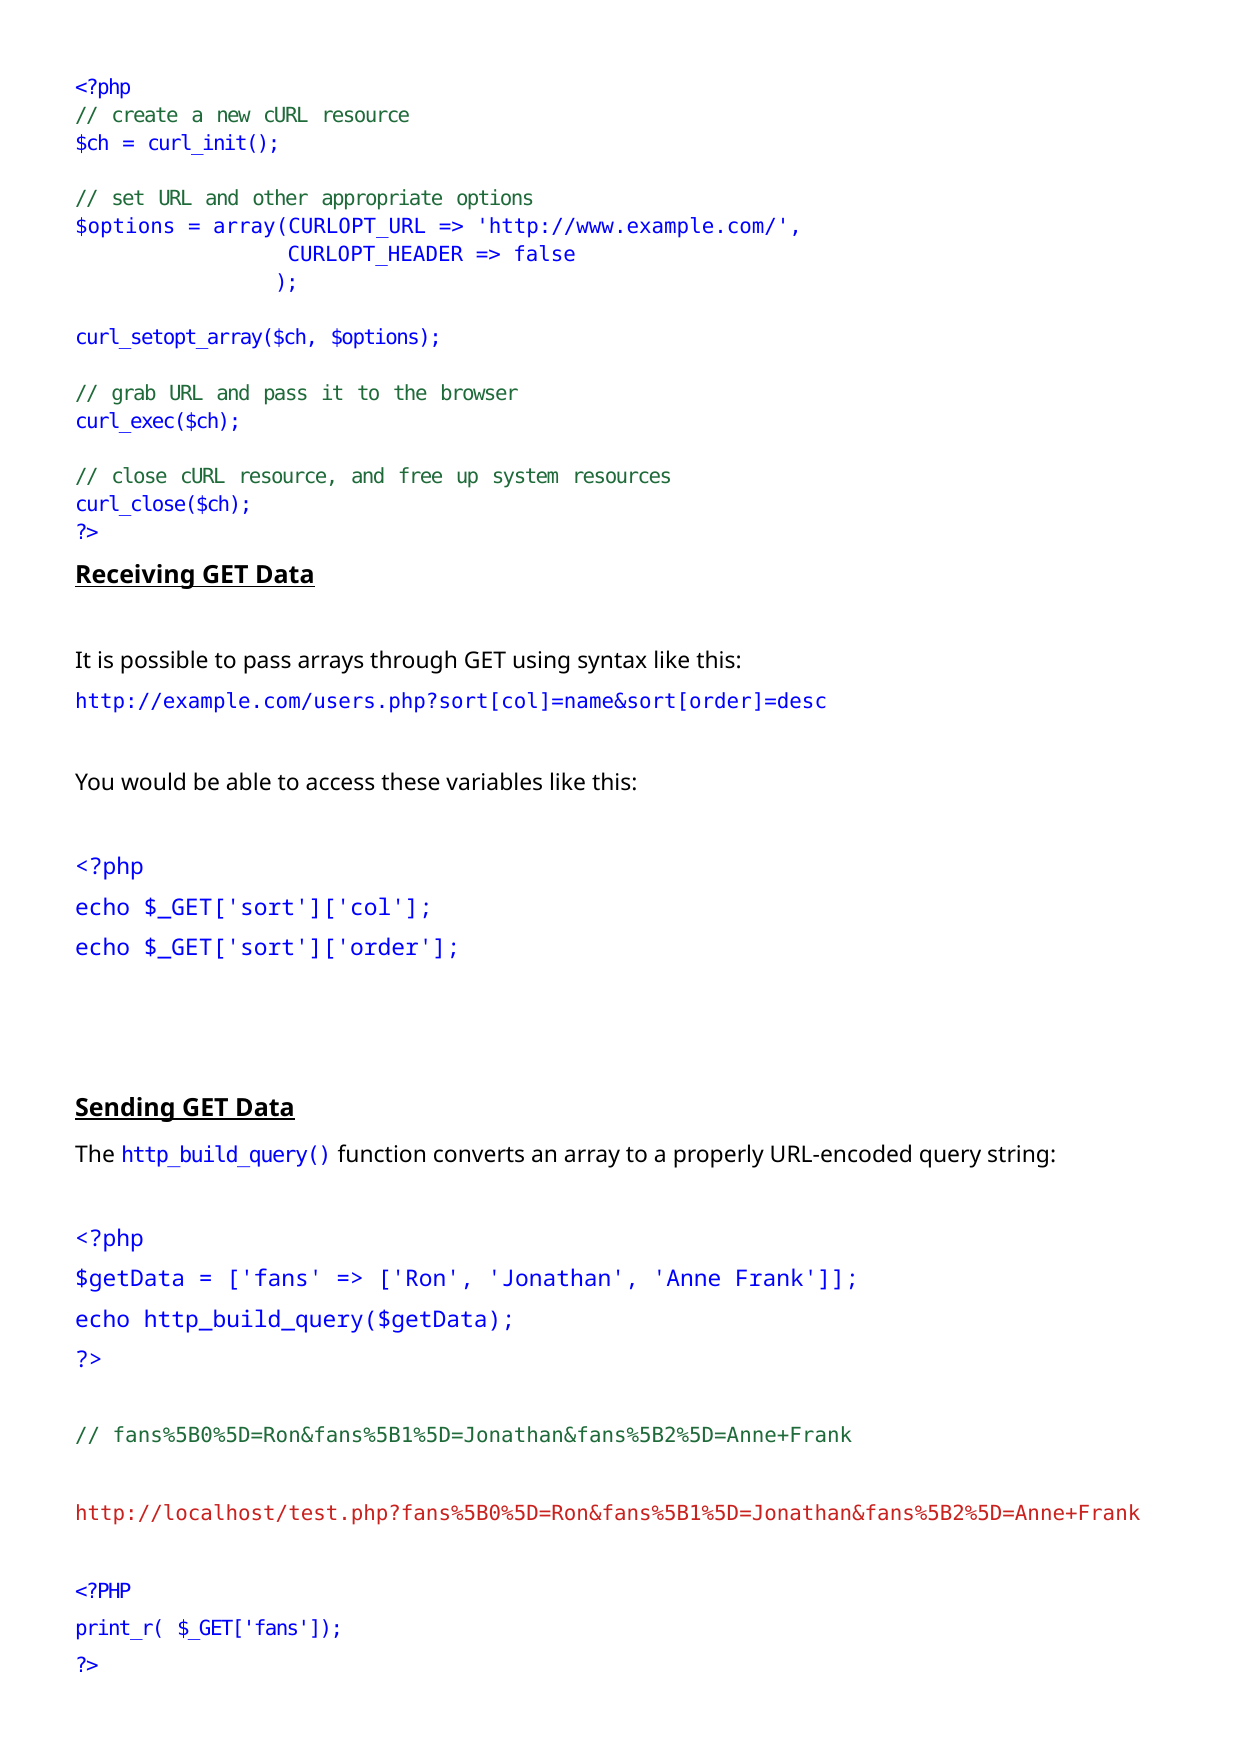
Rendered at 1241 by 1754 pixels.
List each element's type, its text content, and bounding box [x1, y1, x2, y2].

text ?> [75, 1653, 1166, 1677]
text You would be able to access these variables like this: [75, 766, 1166, 797]
text http://localhost/test.php?fans%5B0%5D=Ron&fans%5B1%5D=Jonathan&fans%5B2%5D=Anne+Frank [75, 1501, 1166, 1525]
text http://example.com/users.php?sort[col]=name&sort[order]=desc [75, 689, 1166, 714]
text // fans%5B0%5D=Ron&fans%5B1%5D=Jonathan&fans%5B2%5D=Anne+Frank [75, 1423, 1166, 1447]
text print_r( $_GET['fans']); [75, 1616, 1166, 1640]
text Receiving GET Data [75, 557, 1166, 591]
text ?> [75, 1343, 1166, 1374]
text <?PHP [75, 1579, 1166, 1603]
text $getData = ['fans' => ['Ron', 'Jonathan', 'Anne Frank']]; [75, 1262, 1166, 1294]
text echo $_GET['sort']['order']; [75, 931, 1166, 962]
text <?php [75, 850, 1166, 881]
text echo http_build_query($getData); [75, 1303, 1166, 1334]
text The http_build_query() function converts an array to a properly URL-encoded query string: [75, 1138, 1166, 1169]
text <?php // create a new cURL resource $ch = curl_init(); // set URL and other appropriate options $options = array(CURLOPT_URL => 'http://www.example.com/', CURLOPT_HEADER => false ); curl_setopt_array($ch, $options); // grab URL and pass it to the browser curl_exec($ch); // close cURL resource, and free up system resources curl_close($ch); ?> [75, 75, 1166, 544]
text <?php [75, 1222, 1166, 1253]
text It is possible to pass arrays through GET using syntax like this: [75, 644, 1166, 676]
text Sending GET Data [75, 1089, 1166, 1124]
text echo $_GET['sort']['col']; [75, 890, 1166, 922]
